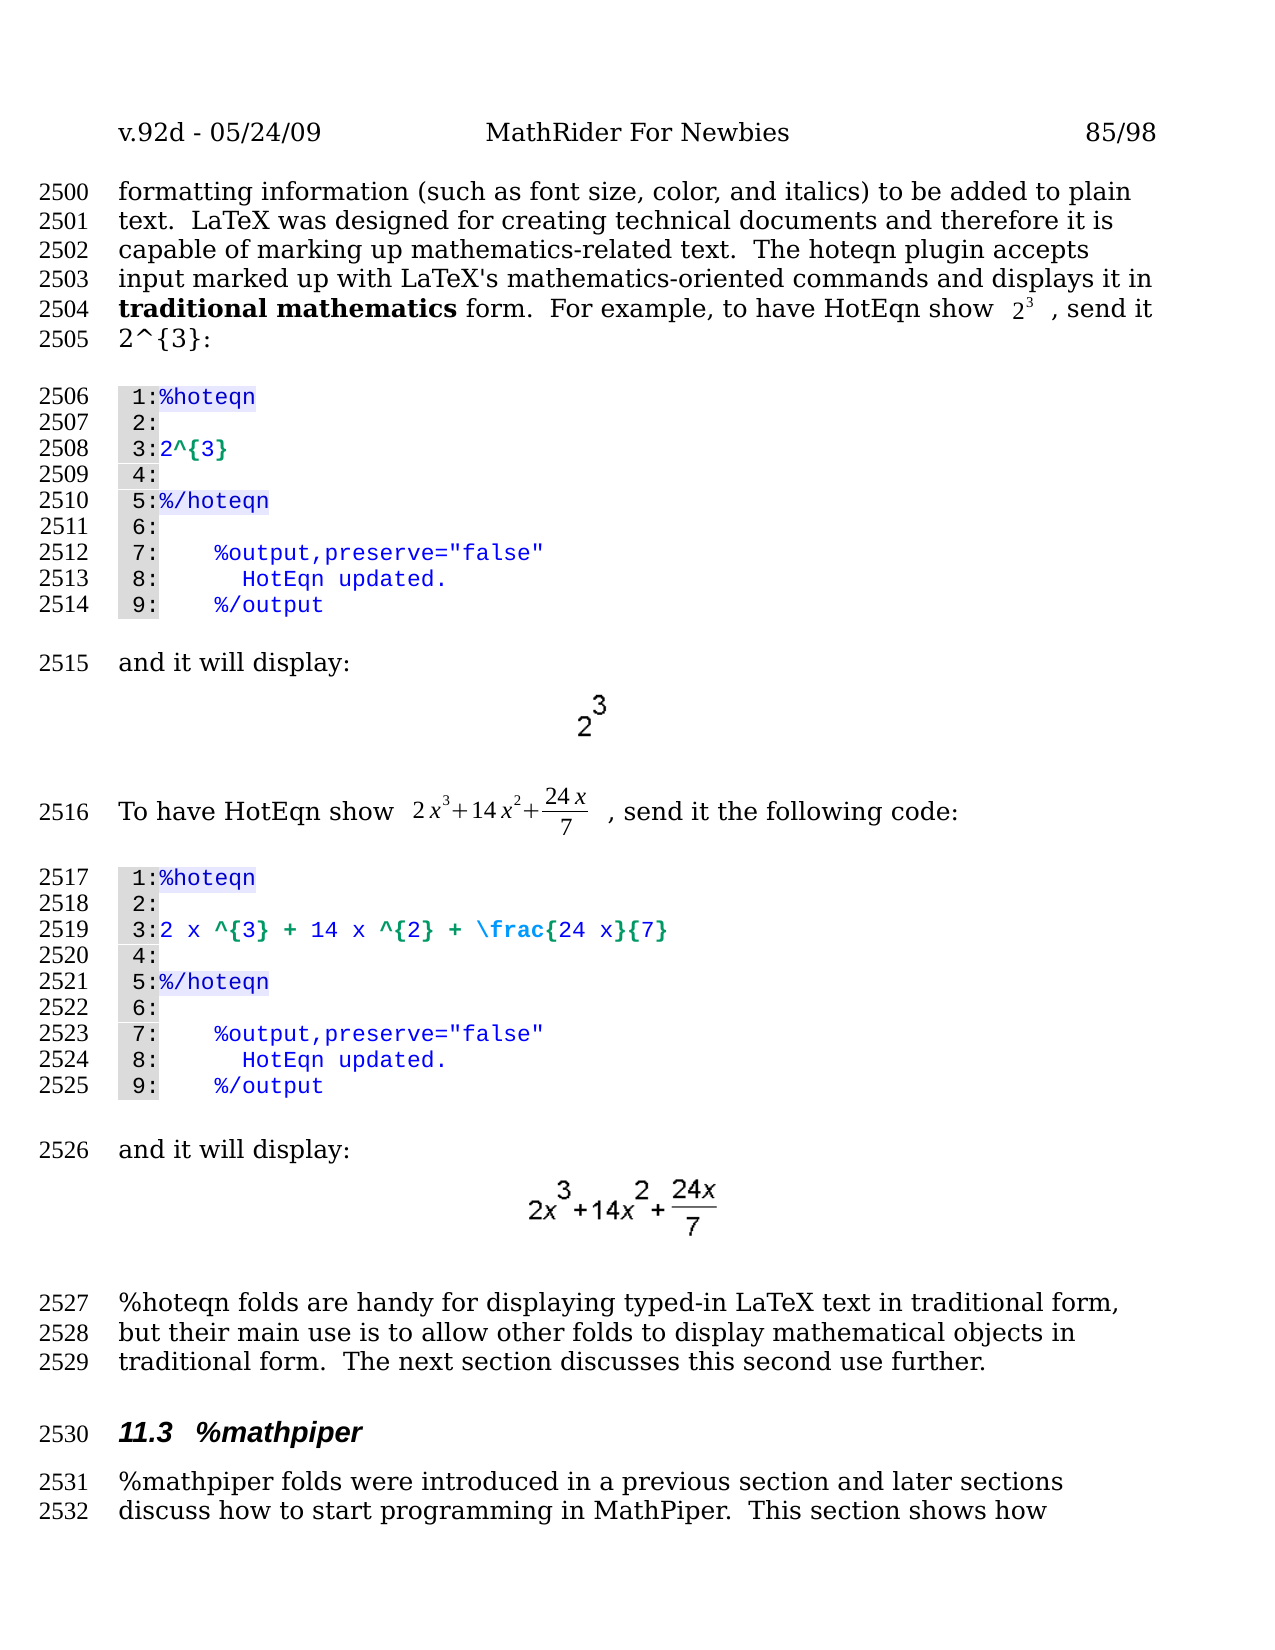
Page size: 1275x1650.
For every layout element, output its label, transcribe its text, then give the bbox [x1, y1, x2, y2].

text 6: [118, 515, 1157, 541]
text 3:2 x ^{3} + 14 x ^{2} + \frac{24 x}{7} [118, 919, 1157, 944]
text %mathpiper folds were introduced in a previous section and later sections discuss how to start programming in MathPiper. This section shows how [118, 1467, 1157, 1525]
text and it will display: [118, 649, 1157, 678]
text formatting information (such as font size, color, and italics) to be added to plain text. LaTeX was designed for creating technical documents and therefore it is capable of marking up mathematics-related text. The hoteqn plugin accepts input marked up with LaTeX's mathematics-oriented commands and displays it in traditional mathematics form. For example, to have HotEqn show, send it 2^{3}: [118, 177, 1157, 354]
text 9: %/output [118, 1074, 1157, 1100]
text and it will display: [118, 1136, 1157, 1165]
text 5:%/hoteqn [118, 489, 1157, 515]
text 6: [118, 996, 1157, 1022]
subtitle %mathpiper [118, 1415, 1157, 1449]
text %hoteqn folds are handy for displaying typed-in LaTeX text in traditional form, but their main use is to allow other folds to display mathematical objects in traditional form. The next section discusses this second use further. [118, 1289, 1157, 1376]
text 3:2^{3} [118, 438, 1157, 463]
text 5:%/hoteqn [118, 971, 1157, 996]
picture [528, 1171, 747, 1248]
text To have HotEqn show, send it the following code: [118, 782, 1157, 841]
text 2: [118, 412, 1157, 438]
text 8: HotEqn updated. [118, 567, 1157, 593]
text 2: [118, 893, 1157, 919]
text 8: HotEqn updated. [118, 1048, 1157, 1074]
text 1:%hoteqn [118, 386, 1157, 412]
text 4: [118, 944, 1157, 971]
text 9: %/output [118, 593, 1157, 619]
text 7: %output,preserve="false" [118, 541, 1157, 567]
text 1:%hoteqn [118, 867, 1157, 893]
text 4: [118, 463, 1157, 489]
text 7: %output,preserve="false" [118, 1022, 1157, 1048]
